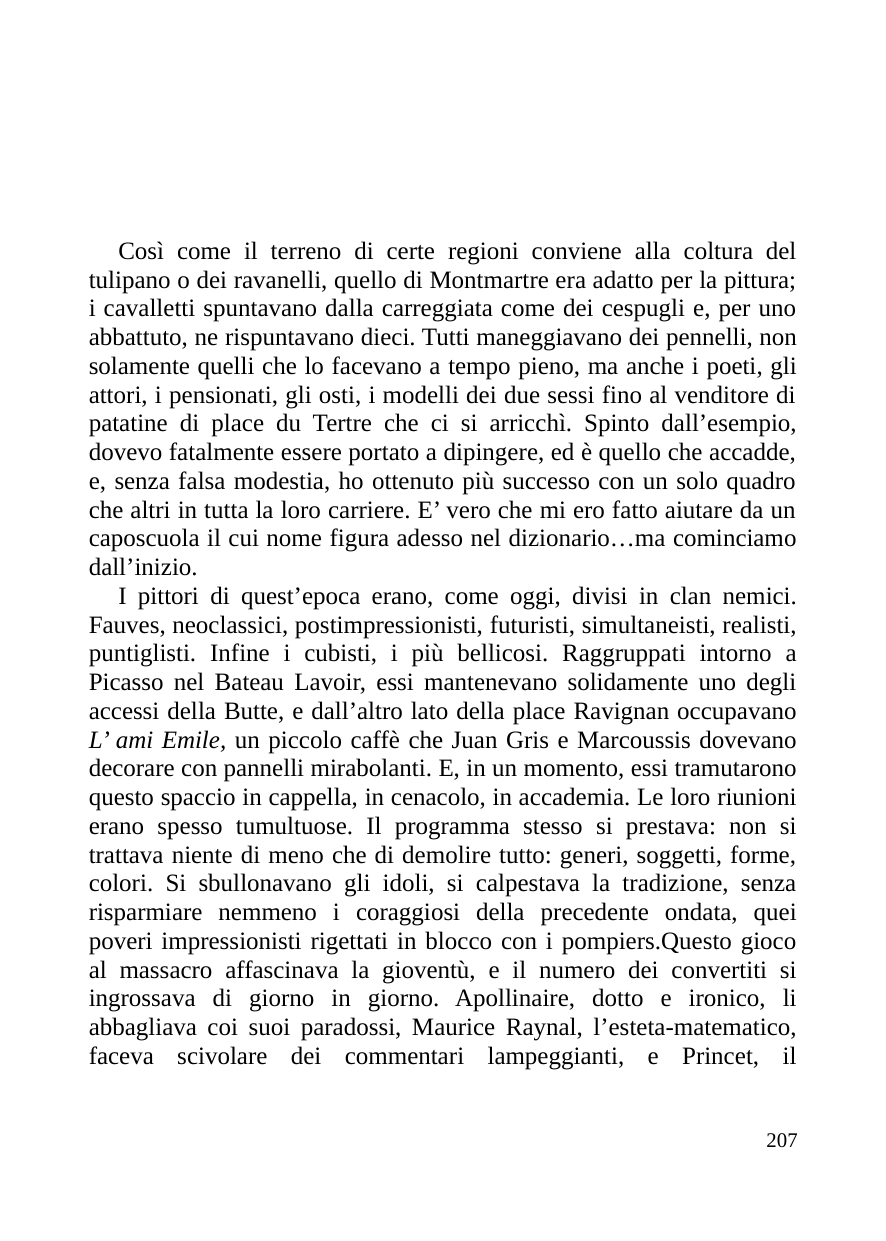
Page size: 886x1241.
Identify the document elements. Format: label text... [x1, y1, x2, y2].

text I pittori di quest’epoca erano, come oggi, divisi in clan nemici. Fauves, neoclassici, postimpressionisti, futuristi, simultaneisti, realisti, puntiglisti. Infine i cubisti, i più bellicosi. Raggruppati intorno a Picasso nel Bateau Lavoir, essi mantenevano solidamente uno degli accessi della Butte, e dall’altro lato della place Ravignan occupavano L’ ami Emile, un piccolo caffè che Juan Gris e Marcoussis dovevano decorare con pannelli mirabolanti. E, in un momento, essi tramutarono questo spaccio in cappella, in cenacolo, in accademia. Le loro riunioni erano spesso tumultuose. Il programma stesso si prestava: non si trattava niente di meno che di demolire tutto: generi, soggetti, forme, colori. Si sbullonavano gli idoli, si calpestava la tradizione, senza risparmiare nemmeno i coraggiosi della precedente ondata, quei poveri impressionisti rigettati in blocco con i pompiers.Questo gioco al massacro affascinava la gioventù, e il numero dei convertiti si ingrossava di giorno in giorno. Apollinaire, dotto e ironico, li abbagliava coi suoi paradossi, Maurice Raynal, l’esteta-matematico, faceva scivolare dei commentari lampeggianti, e Princet, il [88, 581, 797, 1070]
text Così come il terreno di certe regioni conviene alla coltura del tulipano o dei ravanelli, quello di Montmartre era adatto per la pittura; i cavalletti spuntavano dalla carreggiata come dei cespugli e, per uno abbattuto, ne rispuntavano dieci. Tutti maneggiavano dei pennelli, non solamente quelli che lo facevano a tempo pieno, ma anche i poeti, gli attori, i pensionati, gli osti, i modelli dei due sessi fino al venditore di patatine di place du Tertre che ci si arricchì. Spinto dall’esempio, dovevo fatalmente essere portato a dipingere, ed è quello che accadde, e, senza falsa modestia, ho ottenuto più successo con un solo quadro che altri in tutta la loro carriere. E’ vero che mi ero fatto aiutare da un caposcuola il cui nome figura adesso nel dizionario…ma cominciamo dall’inizio. [88, 236, 797, 581]
